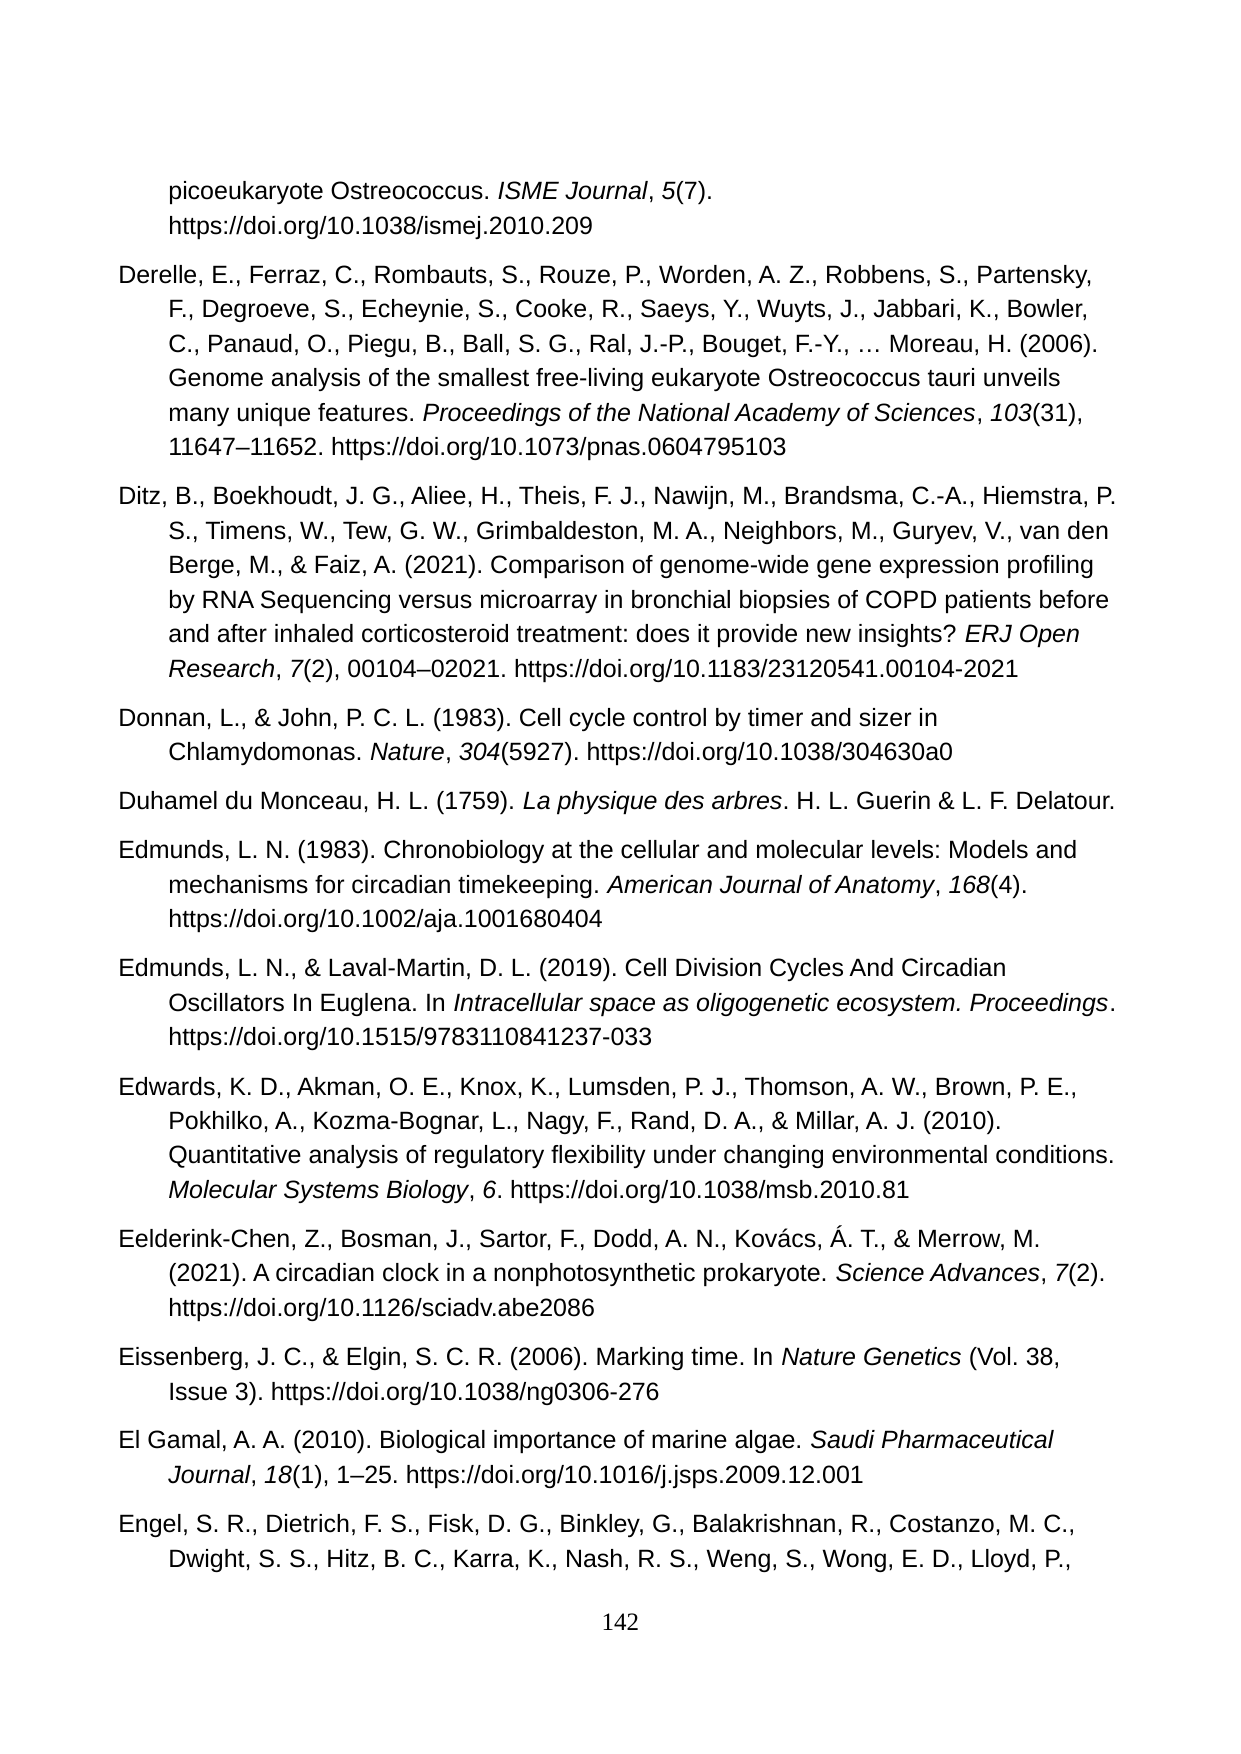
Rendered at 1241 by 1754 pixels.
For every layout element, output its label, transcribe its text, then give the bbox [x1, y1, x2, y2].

text Donnan, L., & John, P. C. L. (1983). Cell cycle control by timer and sizer in Chlamydomonas. Nature, 304(5927). https://doi.org/10.1038/304630a0 [118, 703, 1122, 766]
text Edmunds, L. N. (1983). Chronobiology at the cellular and molecular levels: Models and mechanisms for circadian timekeeping. American Journal of Anatomy, 168(4). https://doi.org/10.1002/aja.1001680404 [118, 835, 1122, 933]
text Edmunds, L. N., & Laval-Martin, D. L. (2019). Cell Division Cycles And Circadian Oscillators In Euglena. In Intracellular space as oligogenetic ecosystem. Proceedings. https://doi.org/10.1515/9783110841237-033 [118, 953, 1122, 1051]
text Engel, S. R., Dietrich, F. S., Fisk, D. G., Binkley, G., Balakrishnan, R., Costanzo, M. C., Dwight, S. S., Hitz, B. C., Karra, K., Nash, R. S., Weng, S., Wong, E. D., Lloyd, P., [118, 1509, 1122, 1572]
text Edwards, K. D., Akman, O. E., Knox, K., Lumsden, P. J., Thomson, A. W., Brown, P. E., Pokhilko, A., Kozma-Bognar, L., Nagy, F., Rand, D. A., & Millar, A. J. (2010). Quantitative analysis of regulatory flexibility under changing environmental conditions. Molecular Systems Biology, 6. https://doi.org/10.1038/msb.2010.81 [118, 1071, 1122, 1204]
text Duhamel du Monceau, H. L. (1759). La physique des arbres. H. L. Guerin & L. F. Delatour. [118, 786, 1122, 815]
text Eissenberg, J. C., & Elgin, S. C. R. (2006). Marking time. In Nature Genetics (Vol. 38, Issue 3). https://doi.org/10.1038/ng0306-276 [118, 1342, 1122, 1405]
text Eelderink-Chen, Z., Bosman, J., Sartor, F., Dodd, A. N., Kovács, Á. T., & Merrow, M. (2021). A circadian clock in a nonphotosynthetic prokaryote. Science Advances, 7(2). https://doi.org/10.1126/sciadv.abe2086 [118, 1224, 1122, 1322]
text Ditz, B., Boekhoudt, J. G., Aliee, H., Theis, F. J., Nawijn, M., Brandsma, C.-A., Hiemstra, P. S., Timens, W., Tew, G. W., Grimbaldeston, M. A., Neighbors, M., Guryev, V., van den Berge, M., & Faiz, A. (2021). Comparison of genome-wide gene expression profiling by RNA Sequencing versus microarray in bronchial biopsies of COPD patients before and after inhaled corticosteroid treatment: does it provide new insights? ERJ Open Research, 7(2), 00104–02021. https://doi.org/10.1183/23120541.00104-2021 [118, 481, 1122, 682]
text picoeukaryote Ostreococcus. ISME Journal, 5(7). https://doi.org/10.1038/ismej.2010.209 [118, 176, 1122, 239]
text Derelle, E., Ferraz, C., Rombauts, S., Rouze, P., Worden, A. Z., Robbens, S., Partensky, F., Degroeve, S., Echeynie, S., Cooke, R., Saeys, Y., Wuyts, J., Jabbari, K., Bowler, C., Panaud, O., Piegu, B., Ball, S. G., Ral, J.-P., Bouget, F.-Y., … Moreau, H. (2006). Genome analysis of the smallest free-living eukaryote Ostreococcus tauri unveils many unique features. Proceedings of the National Academy of Sciences, 103(31), 11647–11652. https://doi.org/10.1073/pnas.0604795103 [118, 260, 1122, 461]
text El Gamal, A. A. (2010). Biological importance of marine algae. Saudi Pharmaceutical Journal, 18(1), 1–25. https://doi.org/10.1016/j.jsps.2009.12.001 [118, 1426, 1122, 1489]
